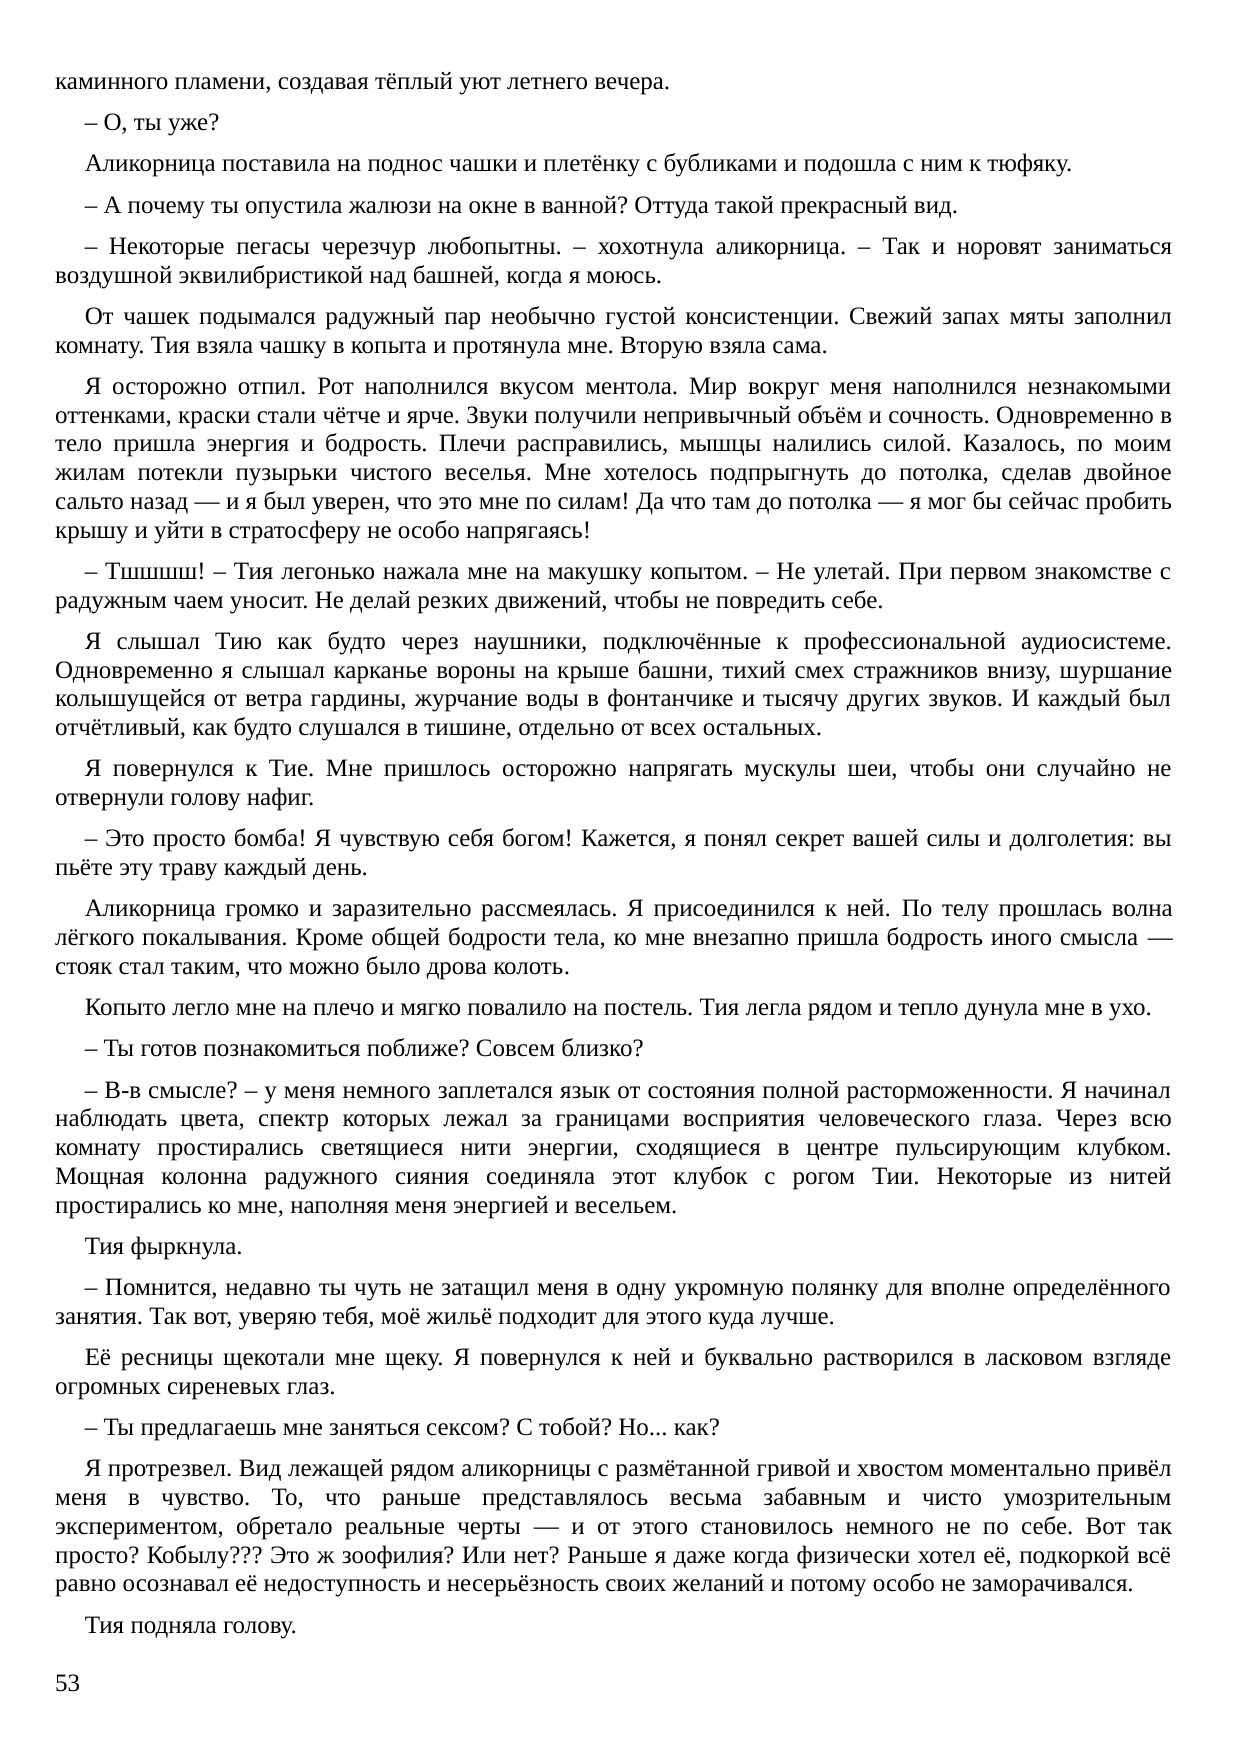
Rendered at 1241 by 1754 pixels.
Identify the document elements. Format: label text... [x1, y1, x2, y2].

text – О, ты уже? [55, 107, 1173, 136]
text – Ты предлагаешь мне заняться сексом? С тобой? Но... как? [55, 1412, 1173, 1441]
text Я повернулся к Тие. Мне пришлось осторожно напрягать мускулы шеи, чтобы они случайно не отвернули голову нафиг. [55, 753, 1173, 811]
text Аликорница громко и заразительно рассмеялась. Я присоединился к ней. По телу прошлась волна лёгкого покалывания. Кроме общей бодрости тела, ко мне внезапно пришла бодрость иного смысла — стояк стал таким, что можно было дрова колоть. [55, 893, 1173, 980]
text Я осторожно отпил. Рот наполнился вкусом ментола. Мир вокруг меня наполнился незнакомыми оттенками, краски стали чётче и ярче. Звуки получили непривычный объём и сочность. Одновременно в тело пришла энергия и бодрость. Плечи расправились, мышцы налились силой. Казалось, по моим жилам потекли пузырьки чистого веселья. Мне хотелось подпрыгнуть до потолка, сделав двойное сальто назад — и я был уверен, что это мне по силам! Да что там до потолка — я мог бы сейчас пробить крышу и уйти в стратосферу не особо напрягаясь! [55, 371, 1173, 543]
text Я слышал Тию как будто через наушники, подключённые к профессиональной аудиосистеме. Одновременно я слышал карканье вороны на крыше башни, тихий смех стражников внизу, шуршание колышущейся от ветра гардины, журчание воды в фонтанчике и тысячу других звуков. И каждый был отчётливый, как будто слушался в тишине, отдельно от всех остальных. [55, 626, 1173, 741]
text – Некоторые пегасы черезчур любопытны. – хохотнула аликорница. – Так и норовят заниматься воздушной эквилибристикой над башней, когда я моюсь. [55, 231, 1173, 288]
text – Ты готов познакомиться поближе? Совсем близко? [55, 1033, 1173, 1062]
text Аликорница поставила на поднос чашки и плетёнку с бубликами и подошла с ним к тюфяку. [55, 148, 1173, 177]
text – Помнится, недавно ты чуть не затащил меня в одну укромную полянку для вполне определённого занятия. Так вот, уверяю тебя, моё жильё подходит для этого куда лучше. [55, 1272, 1173, 1330]
text Копыто легло мне на плечо и мягко повалило на постель. Тия легла рядом и тепло дунула мне в ухо. [55, 992, 1173, 1021]
text – Тшшшш! – Тия легонько нажала мне на макушку копытом. – Не улетай. При первом знакомстве с радужным чаем уносит. Не делай резких движений, чтобы не повредить себе. [55, 556, 1173, 613]
text каминного пламени, создавая тёплый уют летнего вечера. [55, 66, 1173, 95]
text – А почему ты опустила жалюзи на окне в ванной? Оттуда такой прекрасный вид. [55, 190, 1173, 218]
text Тия подняла голову. [55, 1610, 1173, 1638]
text – Это просто бомба! Я чувствую себя богом! Кажется, я понял секрет вашей силы и долголетия: вы пьёте эту траву каждый день. [55, 823, 1173, 881]
text Её ресницы щекотали мне щеку. Я повернулся к ней и буквально растворился в ласковом взгляде огромных сиреневых глаз. [55, 1342, 1173, 1400]
text Тия фыркнула. [55, 1231, 1173, 1260]
text – В-в смысле? – у меня немного заплетался язык от состояния полной расторможенности. Я начинал наблюдать цвета, спектр которых лежал за границами восприятия человеческого глаза. Через всю комнату простирались светящиеся нити энергии, сходящиеся в центре пульсирующим клубком. Мощная колонна радужного сияния соединяла этот клубок с рогом Тии. Некоторые из нитей простирались ко мне, наполняя меня энергией и весельем. [55, 1075, 1173, 1218]
text Я протрезвел. Вид лежащей рядом аликорницы с размётанной гривой и хвостом моментально привёл меня в чувство. То, что раньше представлялось весьма забавным и чисто умозрительным экспериментом, обретало реальные черты — и от этого становилось немного не по себе. Вот так просто? Кобылу??? Это ж зоофилия? Или нет? Раньше я даже когда физически хотел её, подкоркой всё равно осознавал её недоступность и несерьёзность своих желаний и потому особо не заморачивался. [55, 1453, 1173, 1597]
text От чашек подымался радужный пар необычно густой консистенции. Свежий запах мяты заполнил комнату. Тия взяла чашку в копыта и протянула мне. Вторую взяла сама. [55, 301, 1173, 358]
